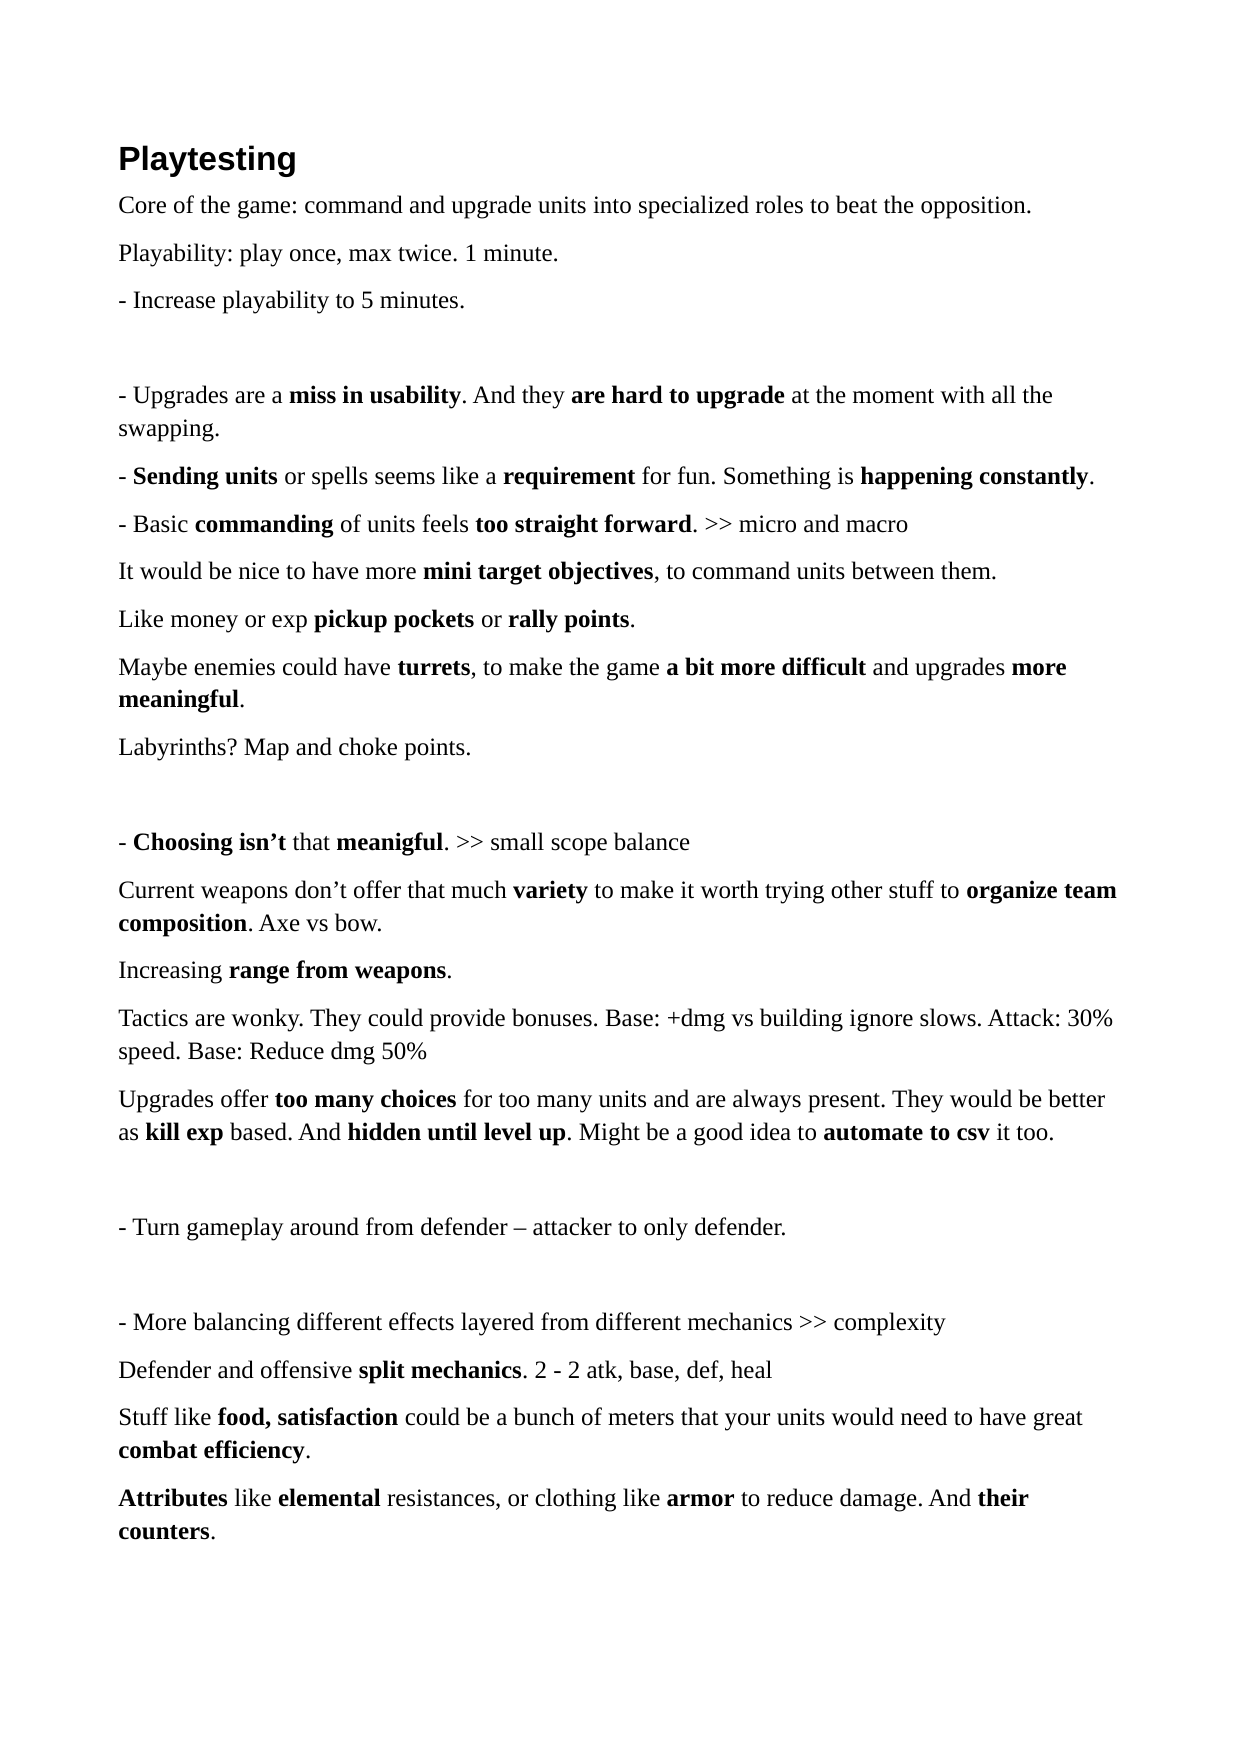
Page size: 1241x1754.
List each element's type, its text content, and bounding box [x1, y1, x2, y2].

text - Basic commanding of units feels too straight forward. >> micro and macro [118, 509, 1122, 537]
text Labyrinths? Map and choke points. [118, 732, 1122, 761]
text - More balancing different effects layered from different mechanics >> complexity [118, 1307, 1122, 1336]
text Upgrades offer too many choices for too many units and are always present. They would be better as kill exp based. And hidden until level up. Might be a good idea to automate to csv it too. [118, 1084, 1122, 1146]
text Like money or exp pickup pockets or rally points. [118, 604, 1122, 633]
text - Turn gameplay around from defender – attacker to only defender. [118, 1212, 1122, 1241]
text Tactics are wonky. They could provide bonuses. Base: +dmg vs building ignore slows. Attack: 30% speed. Base: Reduce dmg 50% [118, 1003, 1122, 1065]
text Core of the game: command and upgrade units into specialized roles to beat the opposition. [118, 190, 1122, 219]
text It would be nice to have more mini target objectives, to command units between them. [118, 556, 1122, 585]
text - Sending units or spells seems like a requirement for fun. Something is happening constantly. [118, 461, 1122, 490]
text Defender and offensive split mechanics. 2 - 2 atk, base, def, heal [118, 1355, 1122, 1384]
text Attributes like elemental resistances, or clothing like armor to reduce damage. And their counters. [118, 1483, 1122, 1545]
text Current weapons don’t offer that much variety to make it worth trying other stuff to organize team composition. Axe vs bow. [118, 875, 1122, 937]
text - Choosing isn’t that meanigful. >> small scope balance [118, 827, 1122, 856]
text - Upgrades are a miss in usability. And they are hard to upgrade at the moment with all the swapping. [118, 381, 1122, 442]
text Stuff like food, satisfaction could be a bunch of meters that your units would need to have great combat efficiency. [118, 1402, 1122, 1464]
text Increasing range from weapons. [118, 956, 1122, 984]
subtitle Playtesting [118, 139, 1122, 178]
text - Increase playability to 5 minutes. [118, 285, 1122, 314]
text Maybe enemies could have turrets, to make the game a bit more difficult and upgrades more meaningful. [118, 652, 1122, 713]
text Playability: play once, max twice. 1 minute. [118, 238, 1122, 266]
